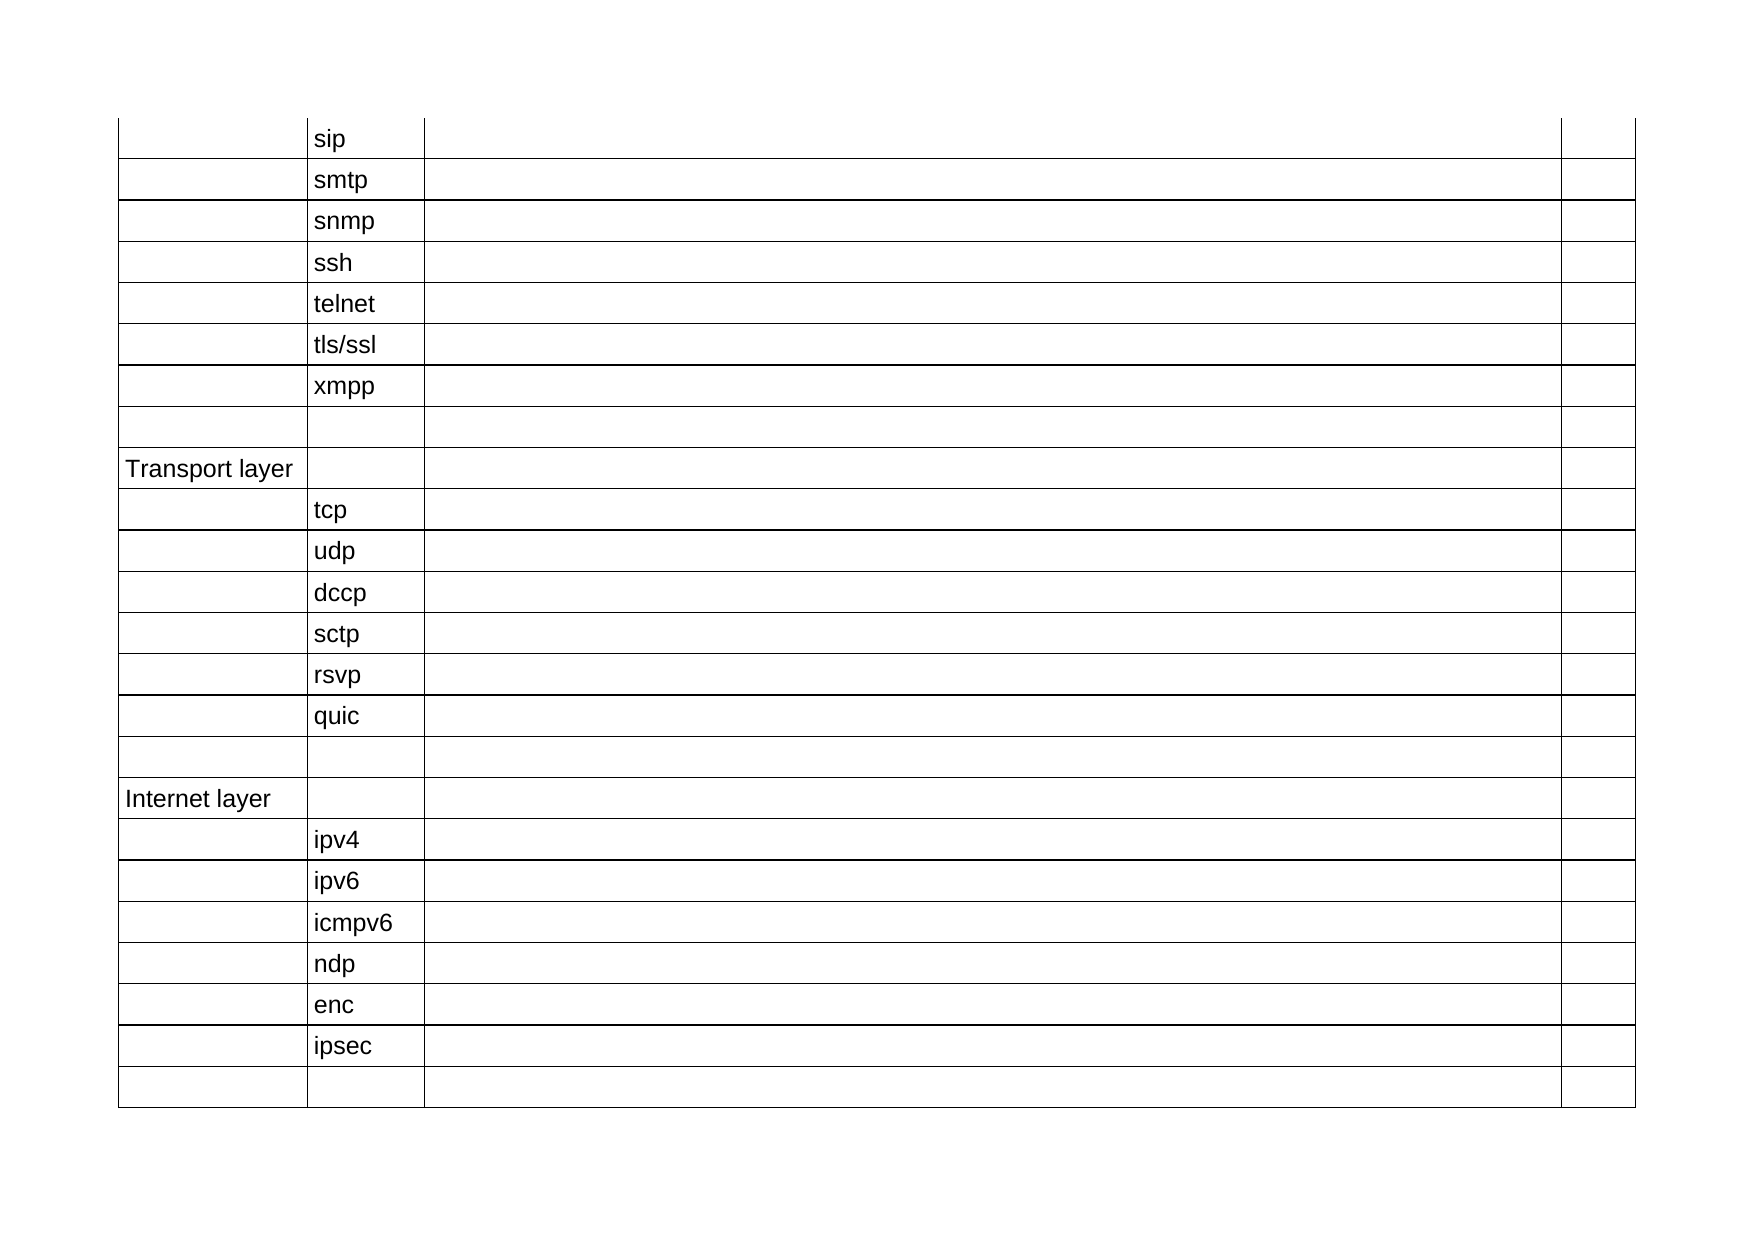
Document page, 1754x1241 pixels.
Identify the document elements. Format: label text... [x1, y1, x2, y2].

table_cell [425, 531, 1561, 571]
table_cell tcp [308, 489, 424, 529]
table_cell [1562, 489, 1635, 529]
table_cell [425, 737, 1561, 777]
table_cell [1562, 778, 1635, 818]
table_cell [425, 201, 1561, 241]
table_cell snmp [308, 201, 424, 241]
table_cell [425, 778, 1561, 818]
table_cell [425, 819, 1561, 859]
table_cell [425, 984, 1561, 1024]
table_cell [1562, 819, 1635, 859]
table_cell [425, 654, 1561, 694]
table_cell [119, 118, 307, 158]
table_cell enc [308, 984, 424, 1024]
table_cell tls/ssl [308, 324, 424, 364]
table_cell [425, 902, 1561, 942]
table_cell rsvp [308, 654, 424, 694]
table_cell Internet layer [119, 778, 307, 818]
table_cell [1562, 283, 1635, 323]
table_cell [425, 283, 1561, 323]
table_cell [1562, 159, 1635, 199]
table_cell [1562, 861, 1635, 901]
table_cell [425, 489, 1561, 529]
table_cell [119, 943, 307, 983]
table_cell [1562, 696, 1635, 736]
table_cell [119, 1026, 307, 1066]
table_cell [1562, 943, 1635, 983]
table_cell sctp [308, 613, 424, 653]
table_cell [425, 324, 1561, 364]
table_cell [1562, 531, 1635, 571]
table_cell [308, 778, 424, 818]
table_cell [308, 1067, 424, 1107]
table_cell telnet [308, 283, 424, 323]
table_cell smtp [308, 159, 424, 199]
table_cell [119, 283, 307, 323]
table_cell [425, 159, 1561, 199]
table_cell [425, 1067, 1561, 1107]
table_cell [308, 737, 424, 777]
table_cell [425, 118, 1561, 158]
table_cell [1562, 902, 1635, 942]
table_cell [1562, 572, 1635, 612]
table_cell [119, 324, 307, 364]
table_cell [1562, 324, 1635, 364]
table_cell [1562, 1026, 1635, 1066]
table_cell [1562, 984, 1635, 1024]
table_cell [119, 1067, 307, 1107]
table_cell [1562, 242, 1635, 282]
table_cell [1562, 1067, 1635, 1107]
table_cell Transport layer [119, 448, 307, 488]
table_cell [119, 201, 307, 241]
table_cell [1562, 613, 1635, 653]
table_cell udp [308, 531, 424, 571]
table_cell [1562, 201, 1635, 241]
table_cell [119, 696, 307, 736]
table_cell [119, 737, 307, 777]
table_cell [119, 531, 307, 571]
table_cell [119, 613, 307, 653]
table_cell [1562, 118, 1635, 158]
table_cell [119, 407, 307, 447]
table_cell [425, 366, 1561, 406]
table_cell [308, 448, 424, 488]
table_cell [1562, 407, 1635, 447]
table_cell xmpp [308, 366, 424, 406]
table_cell [119, 489, 307, 529]
table_cell [425, 1026, 1561, 1066]
table_cell [1562, 654, 1635, 694]
table_cell [1562, 737, 1635, 777]
table_cell icmpv6 [308, 902, 424, 942]
table_cell [425, 448, 1561, 488]
table_cell [425, 943, 1561, 983]
table_cell [119, 819, 307, 859]
table_cell [425, 572, 1561, 612]
table_cell [425, 861, 1561, 901]
table_cell ipsec [308, 1026, 424, 1066]
table_cell [425, 242, 1561, 282]
table_cell [119, 159, 307, 199]
table_cell [119, 861, 307, 901]
table_cell [425, 696, 1561, 736]
table_cell [119, 242, 307, 282]
table_cell [425, 407, 1561, 447]
table_cell sip [308, 118, 424, 158]
table_cell ipv4 [308, 819, 424, 859]
table_cell [119, 654, 307, 694]
table_cell dccp [308, 572, 424, 612]
table_cell [119, 366, 307, 406]
table_cell [308, 407, 424, 447]
table_cell [119, 902, 307, 942]
table_cell [1562, 448, 1635, 488]
table_cell [119, 984, 307, 1024]
table_cell quic [308, 696, 424, 736]
table_cell ndp [308, 943, 424, 983]
table_cell ssh [308, 242, 424, 282]
table_cell [1562, 366, 1635, 406]
table_cell [119, 572, 307, 612]
table_cell [425, 613, 1561, 653]
table_cell ipv6 [308, 861, 424, 901]
